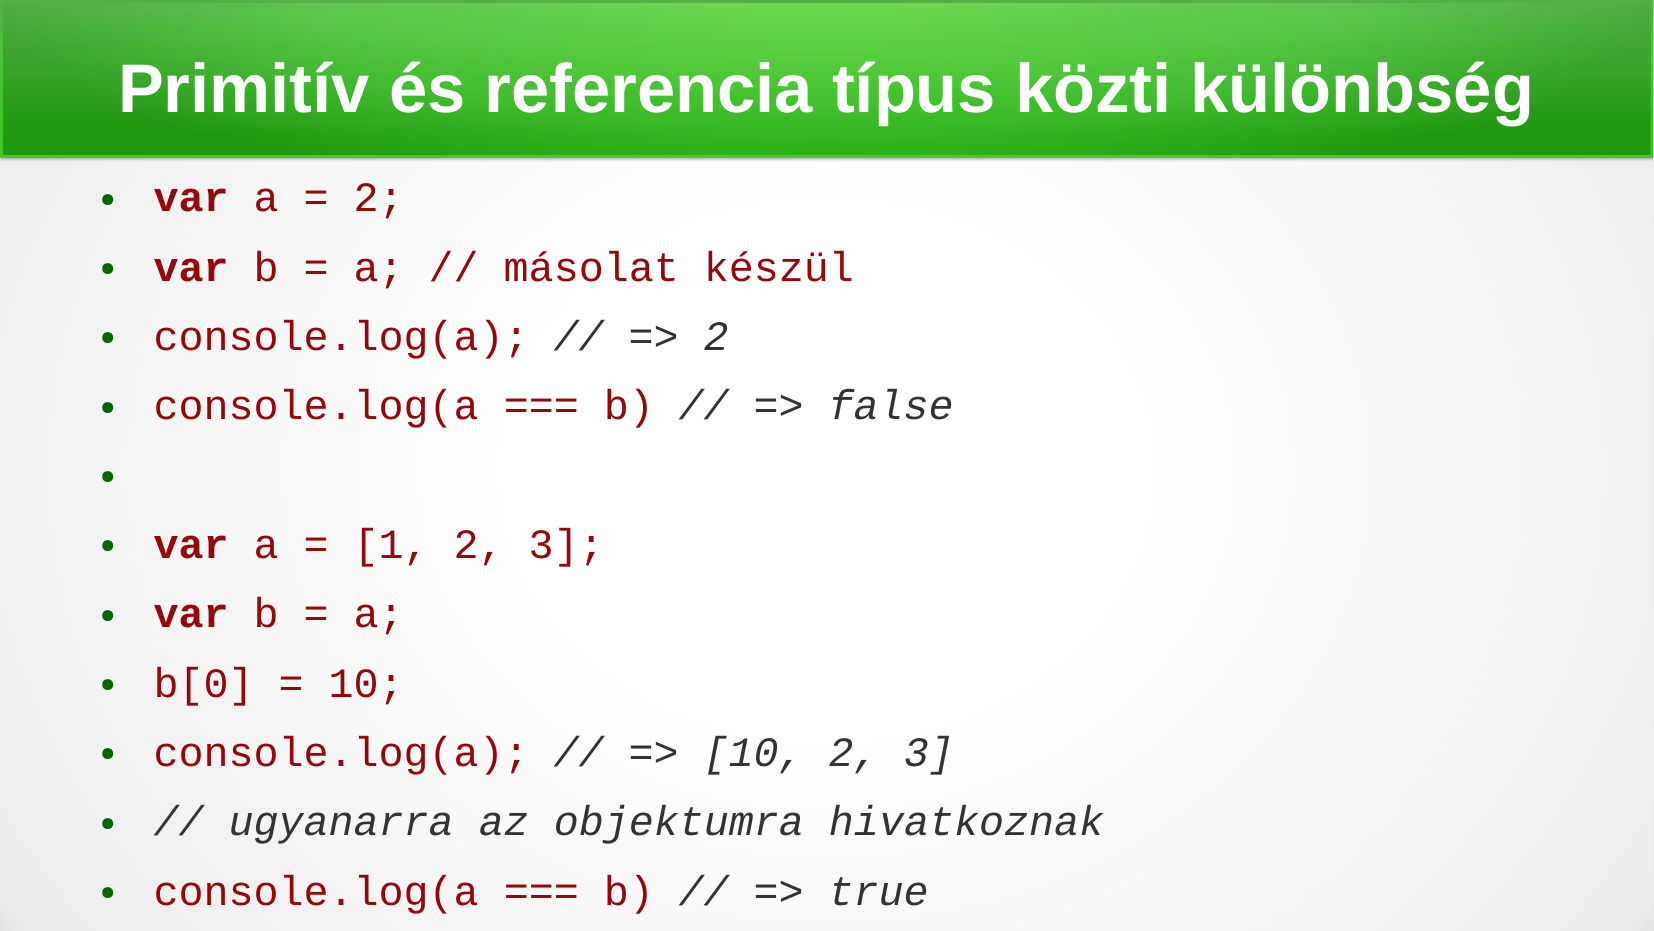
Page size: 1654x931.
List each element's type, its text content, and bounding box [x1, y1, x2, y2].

list var a = 2; var b = a; // másolat készül console.log(a); // => 2 console.log(a === b) // => false var a = [1, 2, 3]; var b = a; b[0] = 10; console.log(a); // => [10, 2, 3] // ugyanarra az objektumra hivatkoznak console.log(a === b) // => true [82, 177, 1571, 931]
title Primitív és referencia típus közti különbség [82, 35, 1571, 142]
